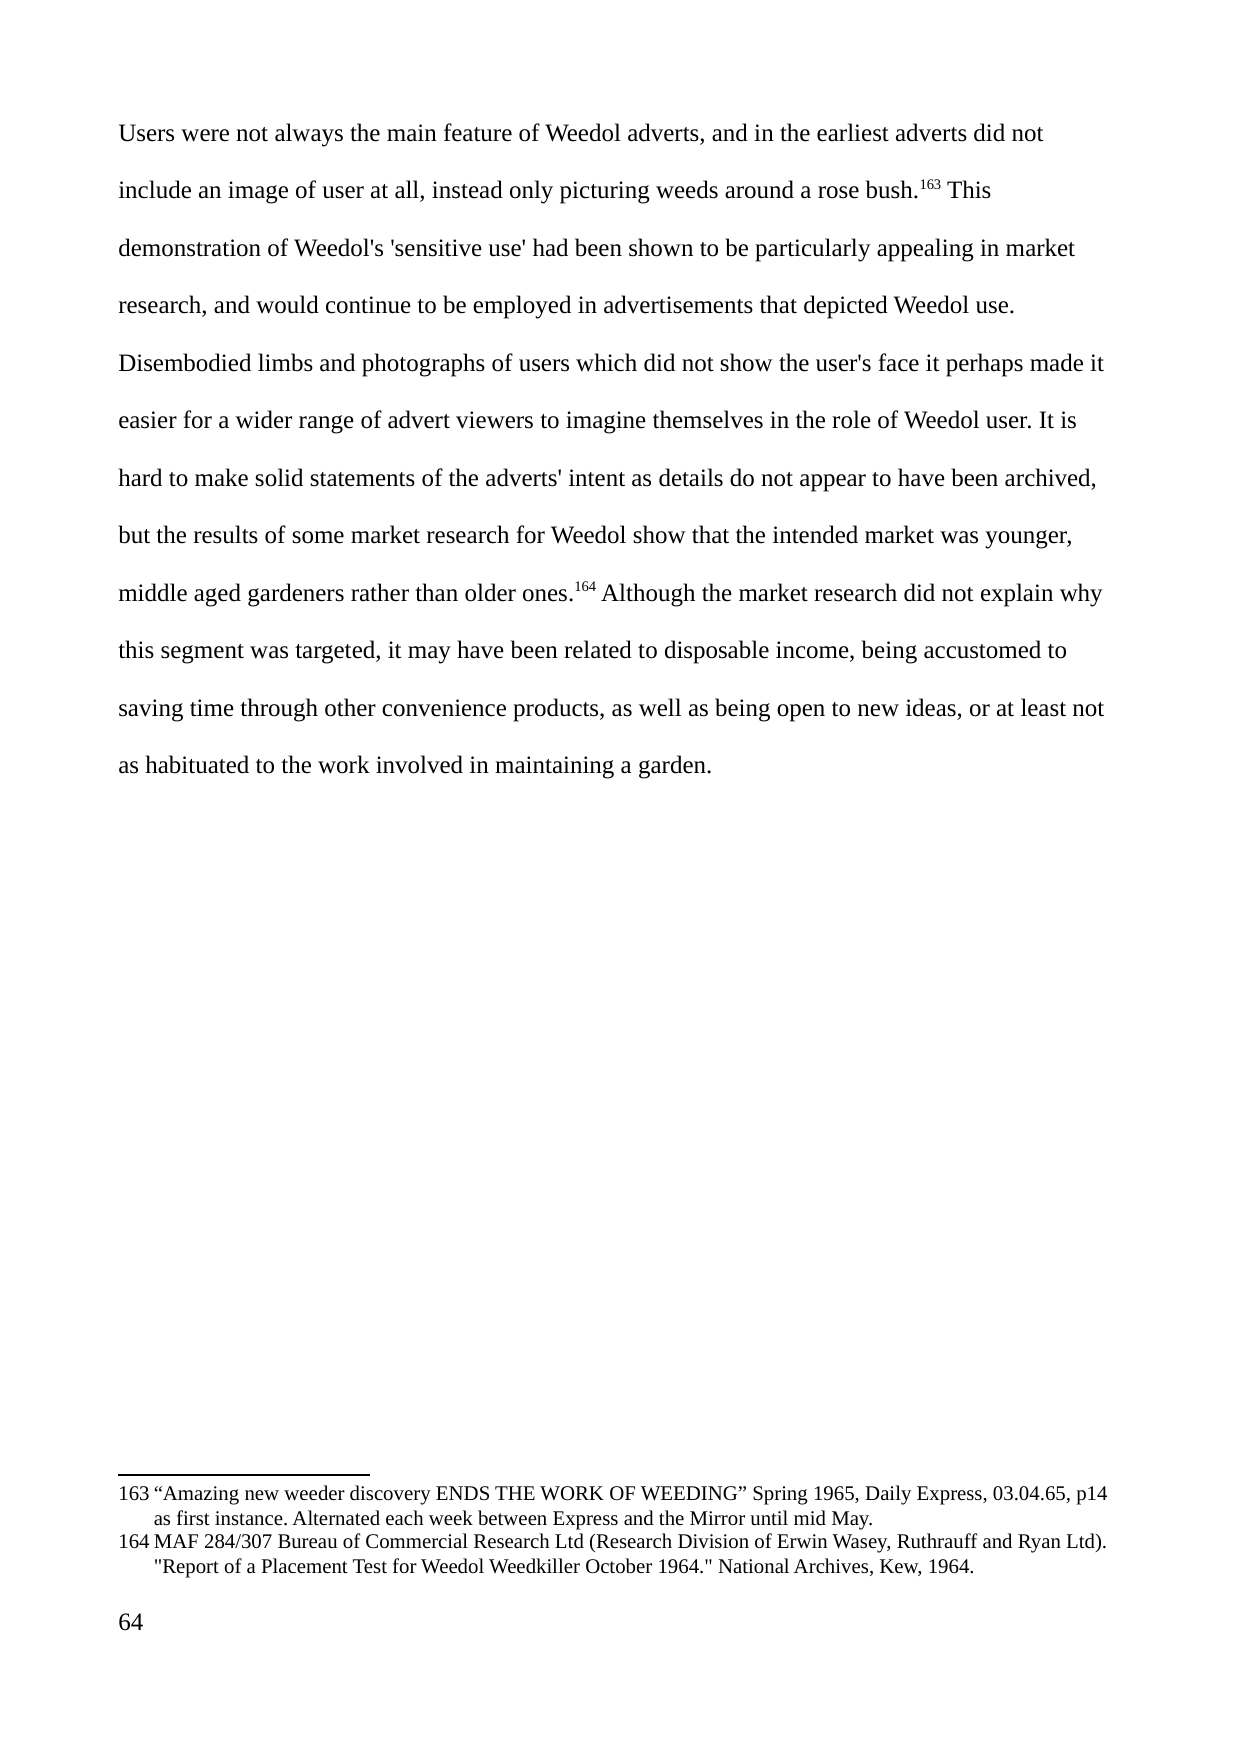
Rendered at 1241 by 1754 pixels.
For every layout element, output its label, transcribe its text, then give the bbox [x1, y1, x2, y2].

text Users were not always the main feature of Weedol adverts, and in the earliest adverts did not include an image of user at all, instead only picturing weeds around a rose bush. This demonstration of Weedol's 'sensitive use' had been shown to be particularly appealing in market research, and would continue to be employed in advertisements that depicted Weedol use. Disembodied limbs and photographs of users which did not show the user's face it perhaps made it easier for a wider range of advert viewers to imagine themselves in the role of Weedol user. It is hard to make solid statements of the adverts' intent as details do not appear to have been archived, but the results of some market research for Weedol show that the intended market was younger, middle aged gardeners rather than older ones. Although the market research did not explain why this segment was targeted, it may have been related to disposable income, being accustomed to saving time through other convenience products, as well as being open to new ideas, or at least not as habituated to the work involved in maintaining a garden. [118, 118, 1122, 779]
text MAF 284/307 Bureau of Commercial Research Ltd (Research Division of Erwin Wasey, Ruthrauff and Ryan Ltd). "Report of a Placement Test for Weedol Weedkiller October 1964." National Archives, Kew, 1964. [118, 1529, 1122, 1578]
text “Amazing new weeder discovery ENDS THE WORK OF WEEDING” Spring 1965, Daily Express, 03.04.65, p14 as first instance. Alternated each week between Express and the Mirror until mid May. [118, 1481, 1122, 1529]
